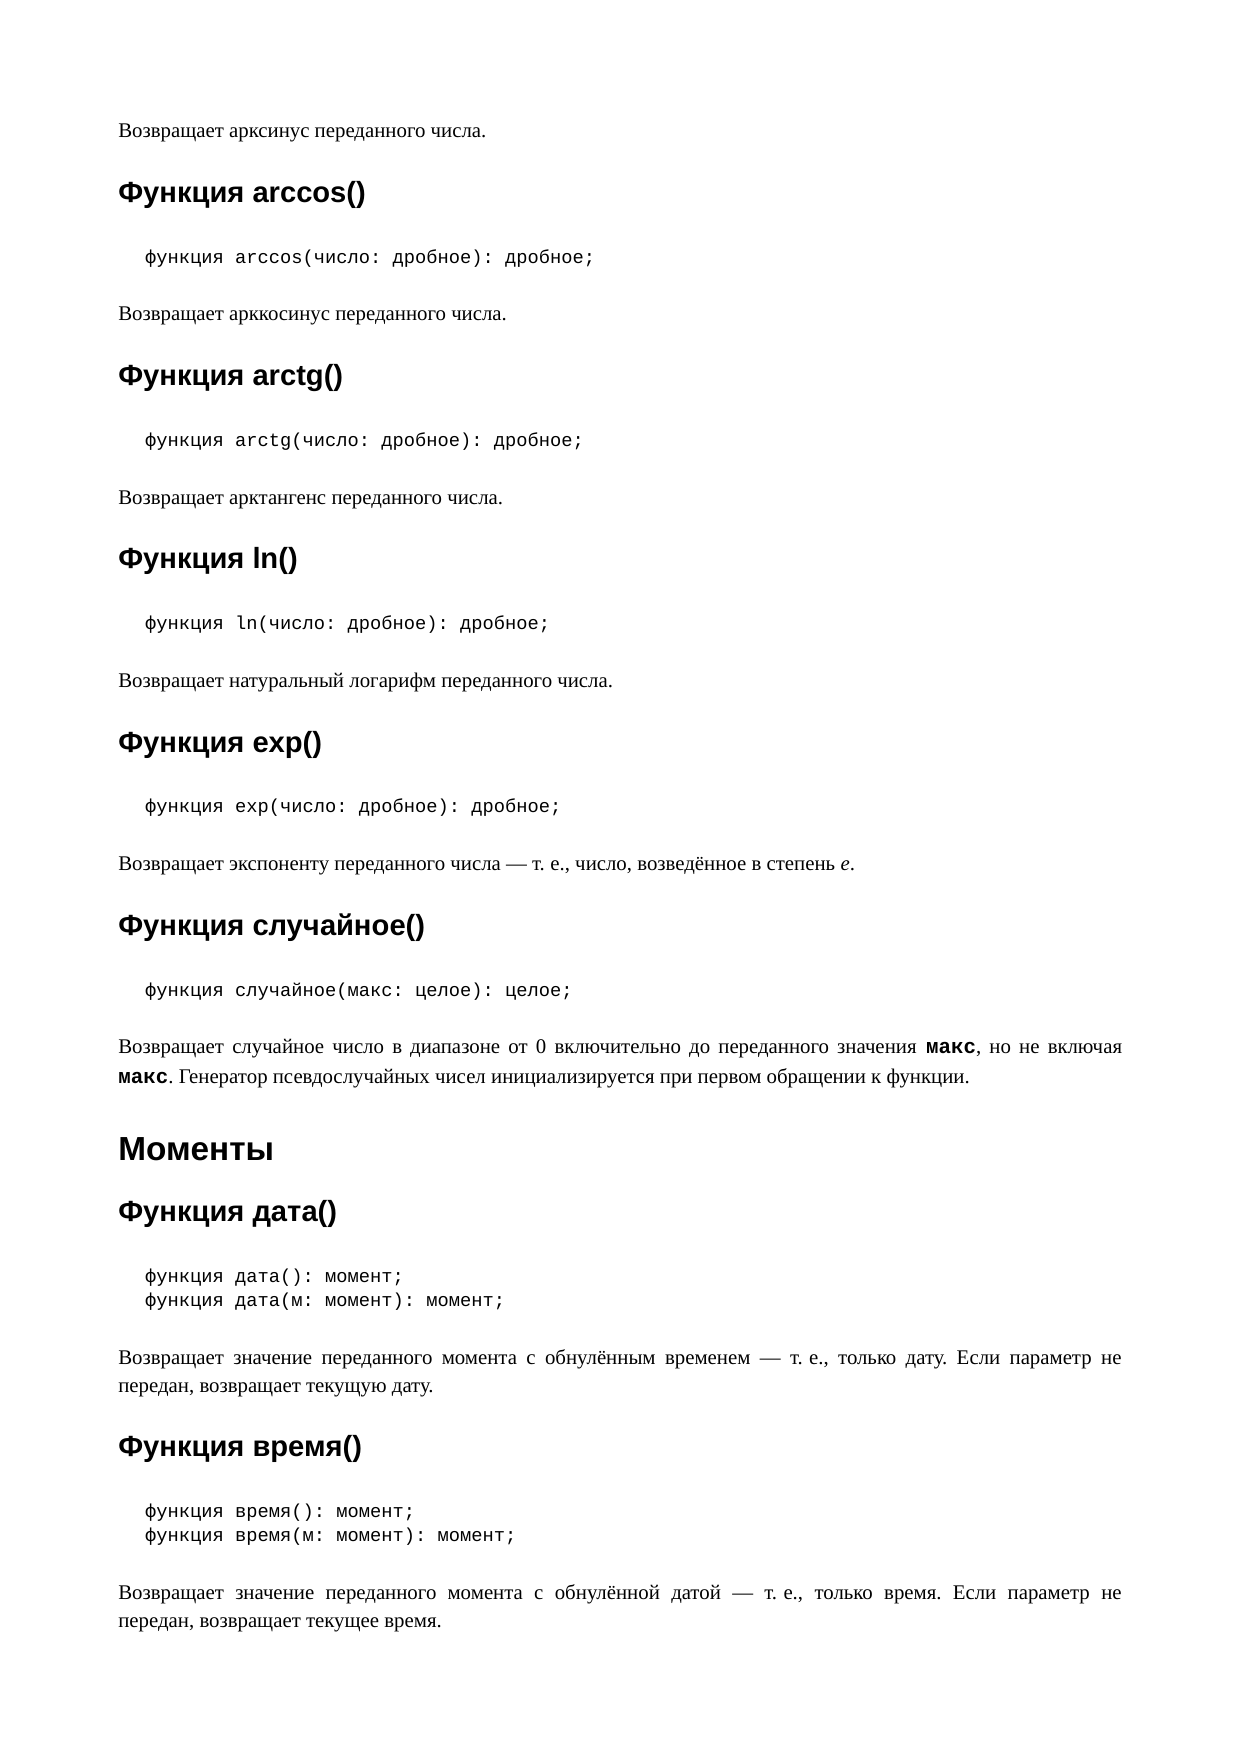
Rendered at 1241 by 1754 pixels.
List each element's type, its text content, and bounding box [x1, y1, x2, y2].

text функция arctg(число: дробное): дробное; [136, 422, 1104, 461]
text Возвращает экспоненту переданного числа — т. е., число, возведённое в степень e. [118, 851, 1122, 875]
text Возвращает значение переданного момента с обнулённым временем — т. е., только дату. Если параметр не передан, возвращает текущую дату. [118, 1345, 1122, 1397]
text Возвращает натуральный логарифм переданного числа. [118, 668, 1122, 692]
text Возвращает арктангенс переданного числа. [118, 484, 1122, 509]
text функция arccos(число: дробное): дробное; [136, 239, 1104, 278]
subtitle Моменты [118, 1128, 1122, 1167]
subtitle Функция arccos() [118, 175, 1122, 208]
subtitle Функция arctg() [118, 358, 1122, 392]
subtitle Функция случайное() [118, 908, 1122, 941]
text Возвращает значение переданного момента с обнулённой датой — т. е., только время. Если параметр не передан, возвращает текущее время. [118, 1580, 1122, 1632]
subtitle Функция ln() [118, 541, 1122, 575]
subtitle Функция exp() [118, 724, 1122, 758]
subtitle Функция дата() [118, 1194, 1122, 1228]
text Возвращает арксинус переданного числа. [118, 118, 1122, 142]
text функция exp(число: дробное): дробное; [136, 788, 1104, 827]
text функция дата(): момент; функция дата(м: момент): момент; [136, 1258, 1104, 1321]
text функция ln(число: дробное): дробное; [136, 605, 1104, 644]
text Возвращает случайное число в диапазоне от 0 включительно до переданного значения макс, но не включая макс. Генератор псевдослучайных чисел инициализируется при первом обращении к функции. [118, 1034, 1122, 1089]
text функция время(): момент; функция время(м: момент): момент; [136, 1493, 1104, 1556]
text функция случайное(макс: целое): целое; [136, 972, 1104, 1011]
subtitle Функция время() [118, 1429, 1122, 1463]
text Возвращает арккосинус переданного числа. [118, 301, 1122, 325]
